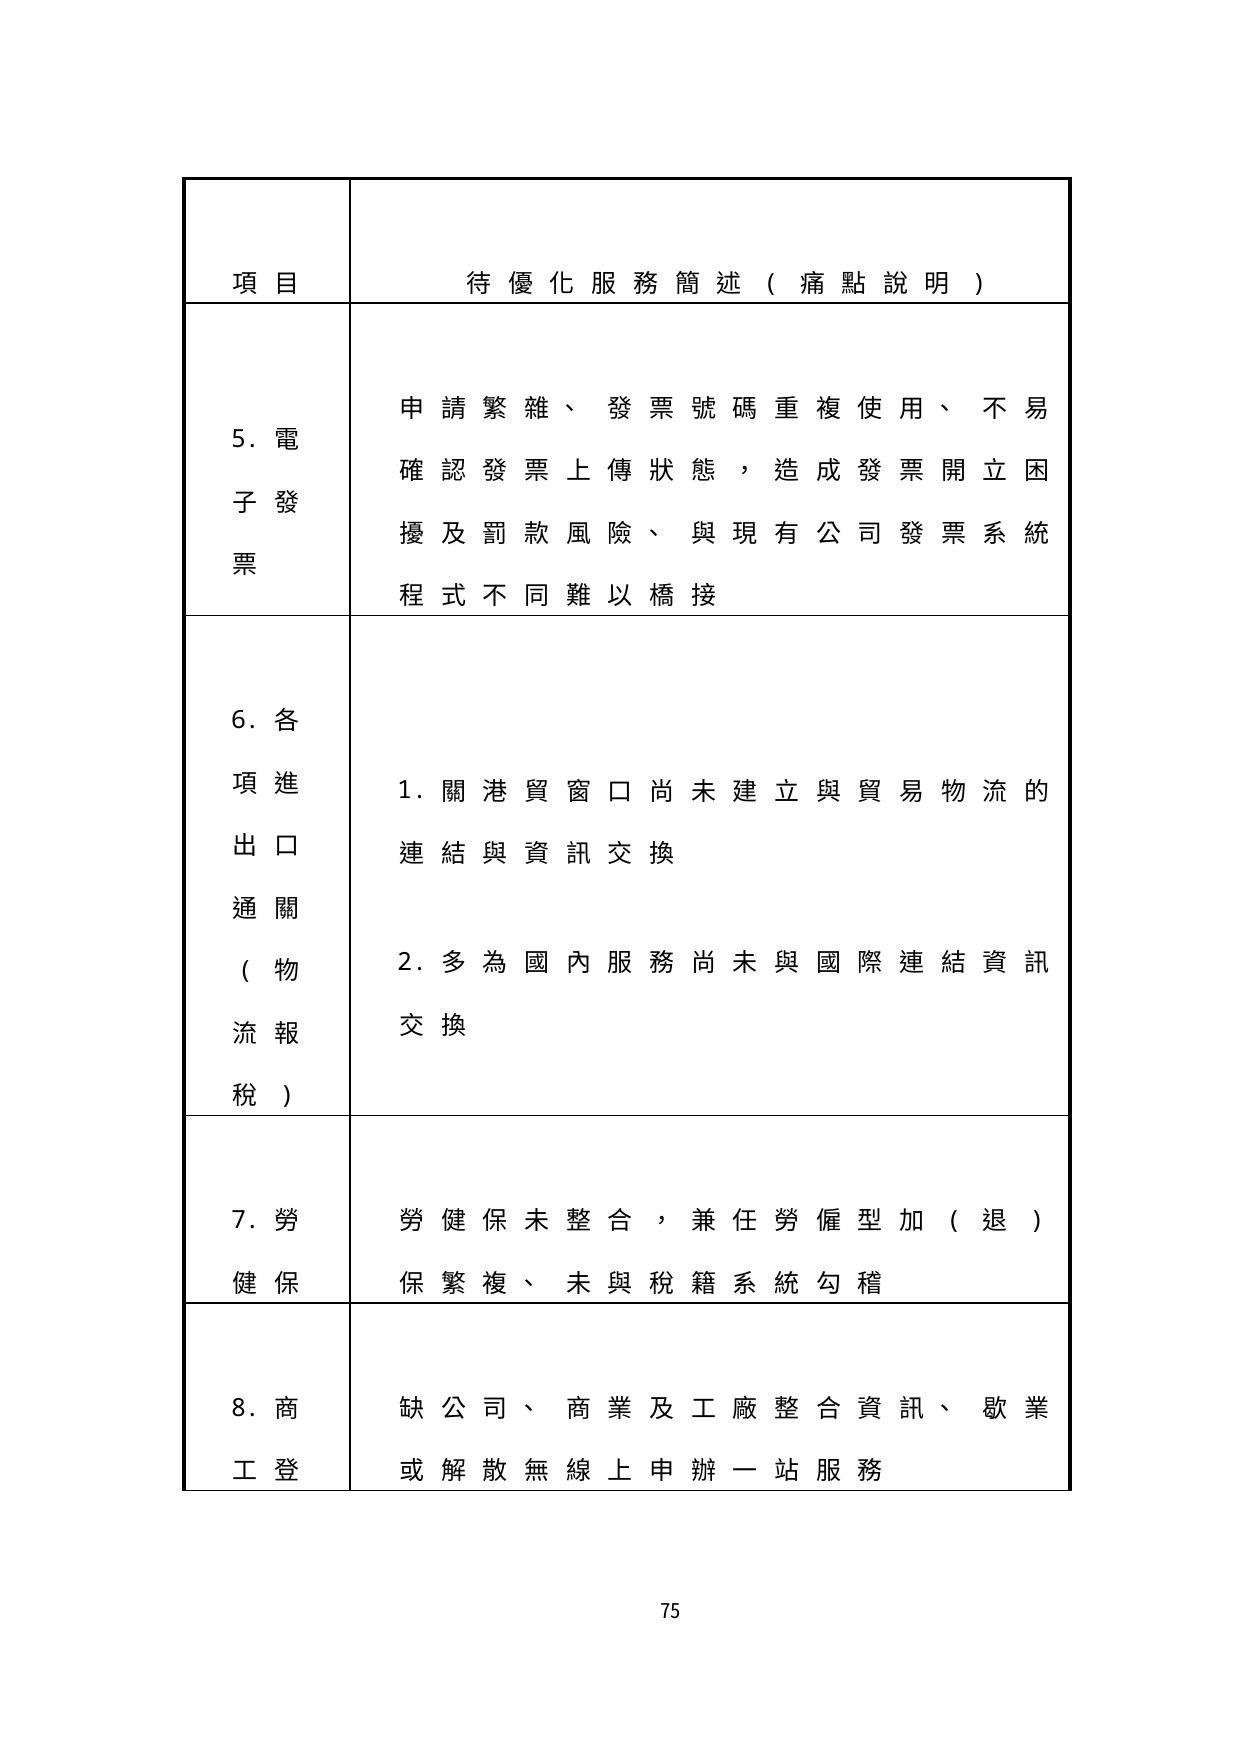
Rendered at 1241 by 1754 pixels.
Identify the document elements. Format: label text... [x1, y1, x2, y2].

table_cell 7.勞健保 [186, 1116, 349, 1302]
table_header 待優化服務簡述(痛點說明) [351, 180, 1068, 302]
table_cell 勞健保未整合，兼任勞僱型加(退)保繁複、未與稅籍系統勾稽 [351, 1116, 1068, 1302]
table_cell 8.商工登 [186, 1304, 349, 1490]
table_cell 6.各項進出口通關(物流報稅) [186, 616, 349, 1115]
table_header 項目 [186, 180, 349, 302]
table_cell 1.關港貿窗口尚未建立與貿易物流的連結與資訊交換 2.多為國內服務尚未與國際連結資訊交換 [351, 616, 1068, 1115]
table_cell 5.電子發票 [186, 304, 349, 615]
table_cell 缺公司、商業及工廠整合資訊、歇業或解散無線上申辦一站服務 [351, 1304, 1068, 1490]
table_cell 申請繁雜、發票號碼重複使用、不易確認發票上傳狀態，造成發票開立困擾及罰款風險、與現有公司發票系統程式不同難以橋接 [351, 304, 1068, 615]
